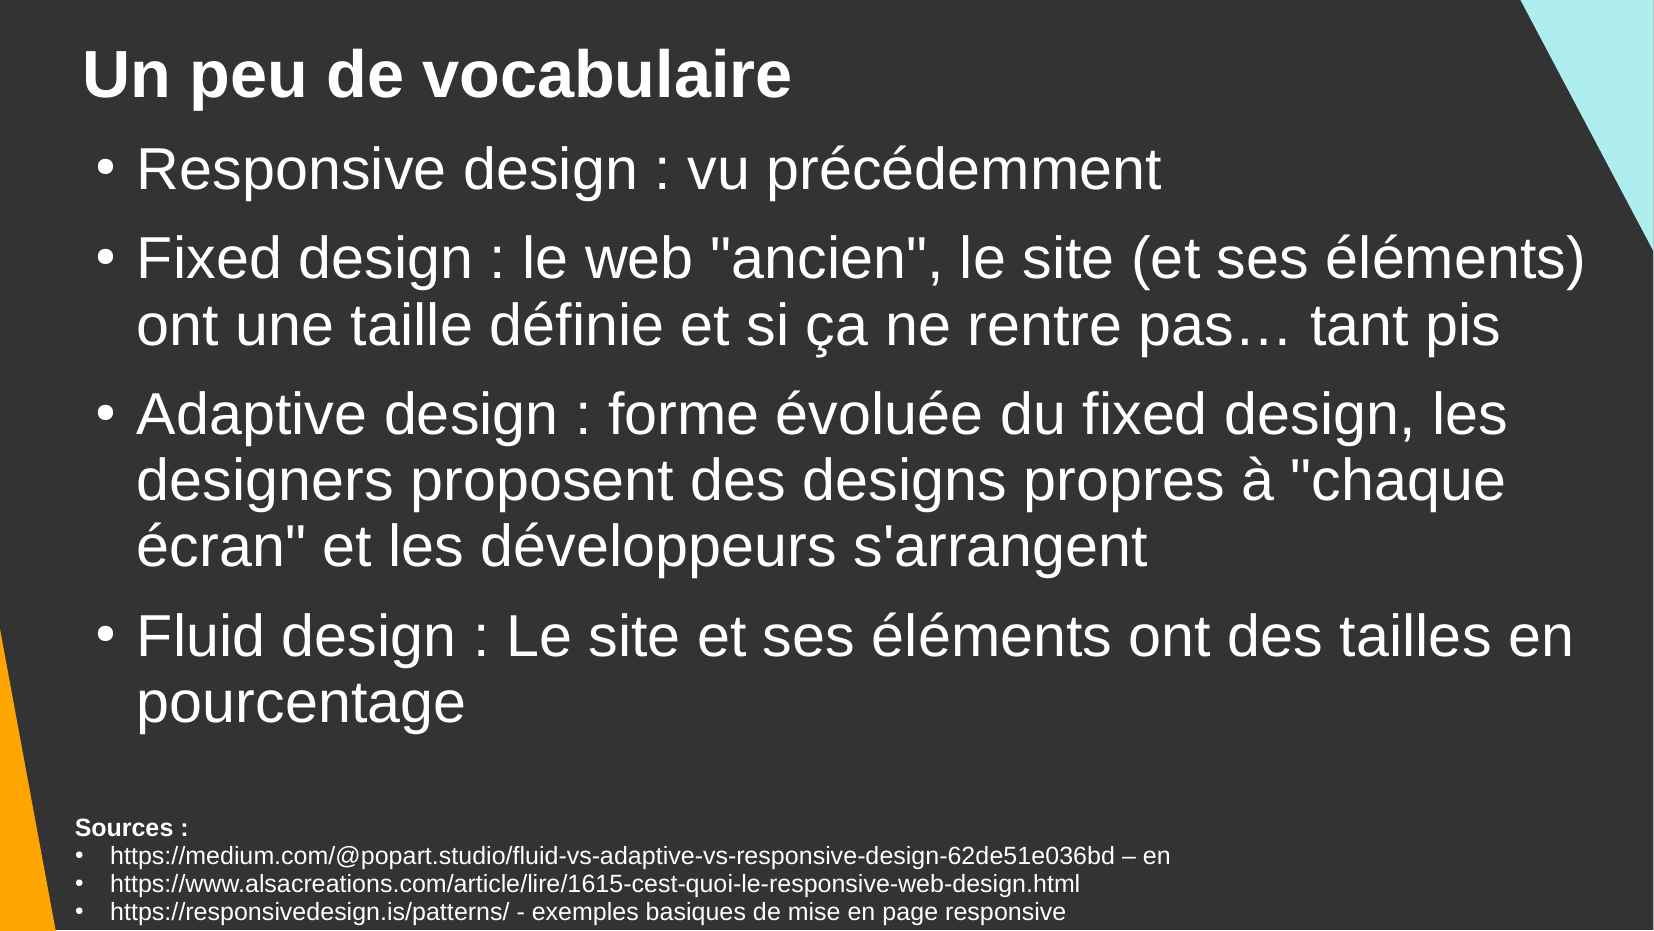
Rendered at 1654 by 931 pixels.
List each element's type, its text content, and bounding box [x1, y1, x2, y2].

list Responsive design : vu précédemment Fixed design : le web "ancien", le site (et ses éléments) ont une taille définie et si ça ne rentre pas… tant pis Adaptive design : forme évoluée du fixed design, les designers proposent des designs propres à "chaque écran" et les développeurs s'arrangent Fluid design : Le site et ses éléments ont des tailles en pourcentage [80, 135, 1605, 736]
text_box Sources : https://medium.com/@popart.studio/fluid-vs-adaptive-vs-responsive-design-62de51e036bd – en https://www.alsacreations.com/article/lire/1615-cest-quoi-le-responsive-web-design.html https://responsivedesign.is/patterns/ - exemples basiques de mise en page responsive [60, 806, 1546, 931]
text_box [0, 628, 56, 931]
title Un peu de vocabulaire [82, 37, 1571, 114]
text_box [1520, 0, 1654, 253]
